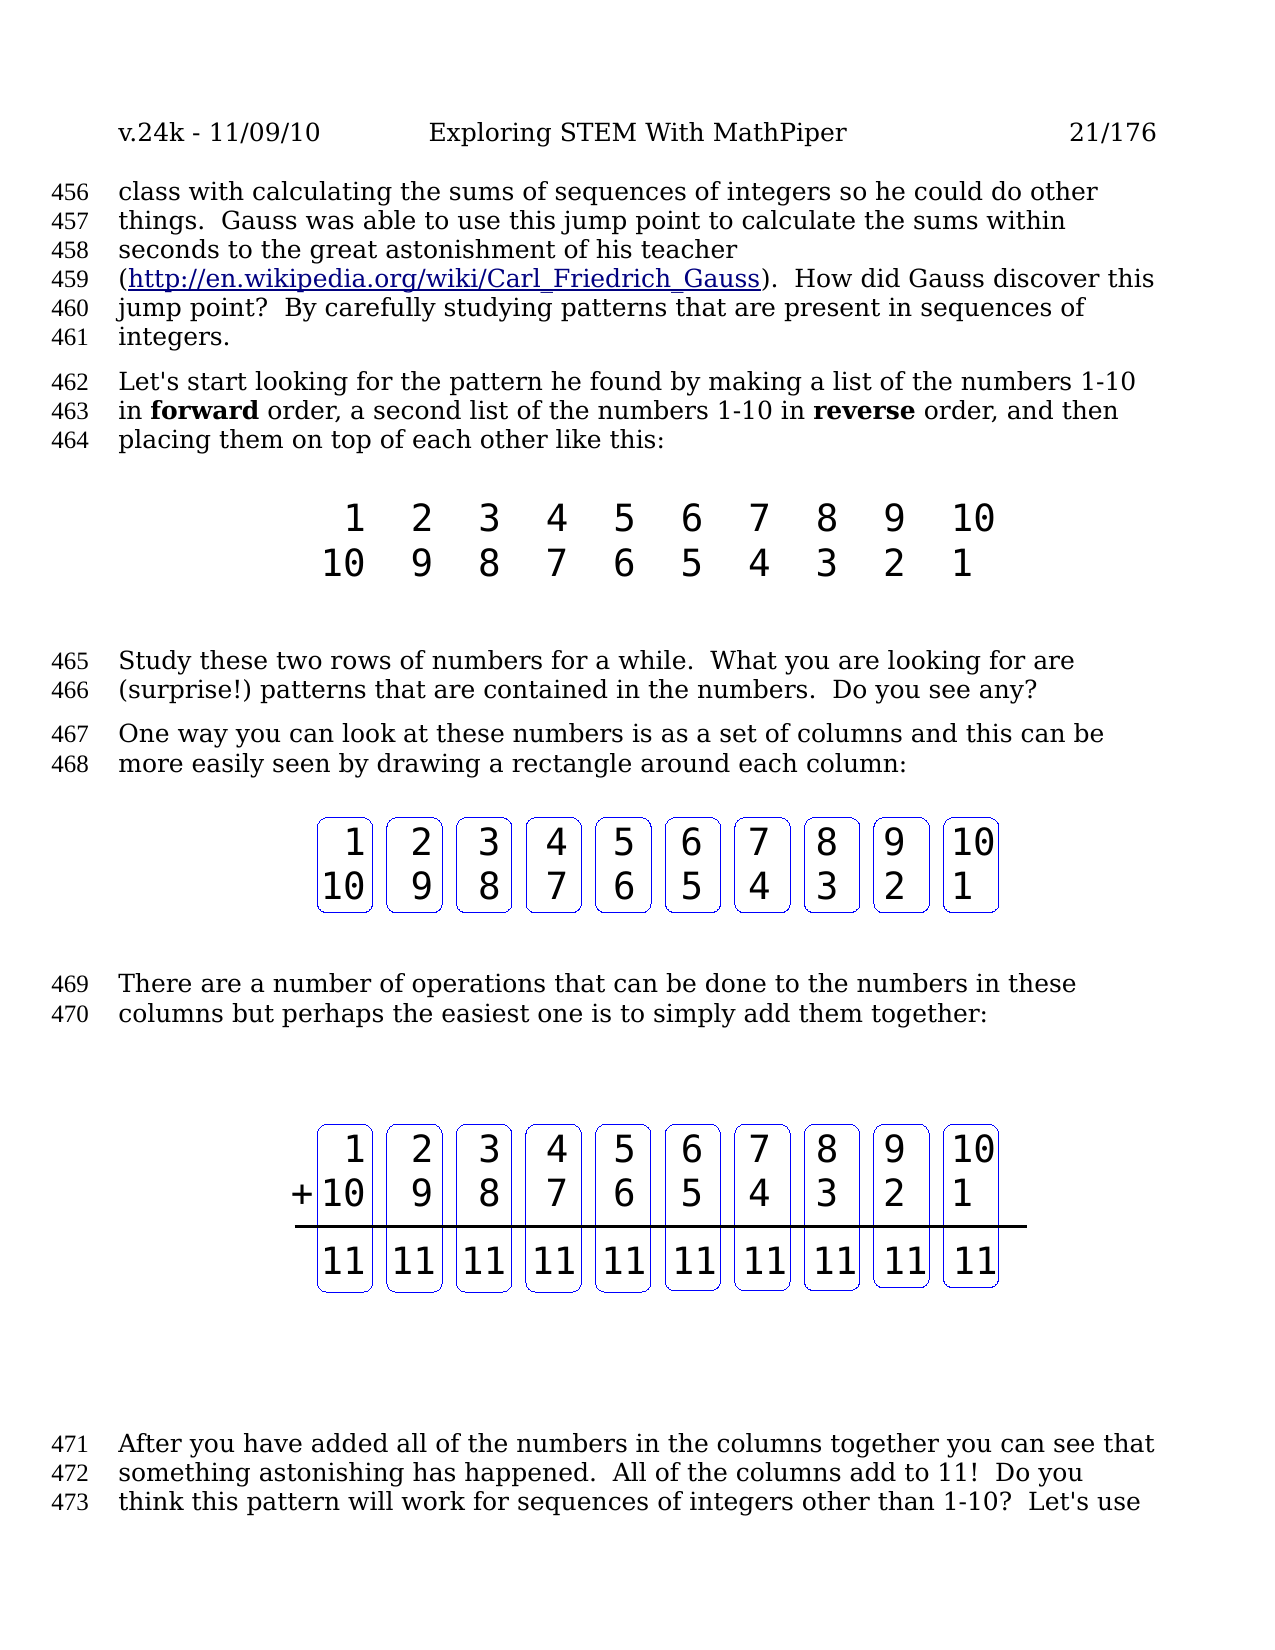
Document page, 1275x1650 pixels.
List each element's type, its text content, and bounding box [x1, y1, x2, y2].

text One way you can look at these numbers is as a set of columns and this can be more easily seen by drawing a rectangle around each column: [118, 719, 1157, 778]
text Let's start looking for the pattern he found by making a list of the numbers 1-10 in forward order, a second list of the numbers 1-10 in reverse order, and then placing them on top of each other like this: [118, 367, 1157, 454]
text Study these two rows of numbers for a while. What you are looking for are (surprise!) patterns that are contained in the numbers. Do you see any? [118, 646, 1157, 704]
text class with calculating the sums of sequences of integers so he could do other things. Gauss was able to use this jump point to calculate the sums within seconds to the great astonishment of his teacher (http://en.wikipedia.org/wiki/Carl_Friedrich_Gauss). How did Gauss discover this jump point? By carefully studying patterns that are present in sequences of integers. [118, 177, 1157, 352]
text After you have added all of the numbers in the columns together you can see that something astonishing has happened. All of the columns add to 11! Do you think this pattern will work for sequences of integers other than 1-10? Let's use [118, 1429, 1157, 1516]
text There are a number of operations that can be done to the numbers in these columns but perhaps the easiest one is to simply add them together: [118, 969, 1157, 1028]
